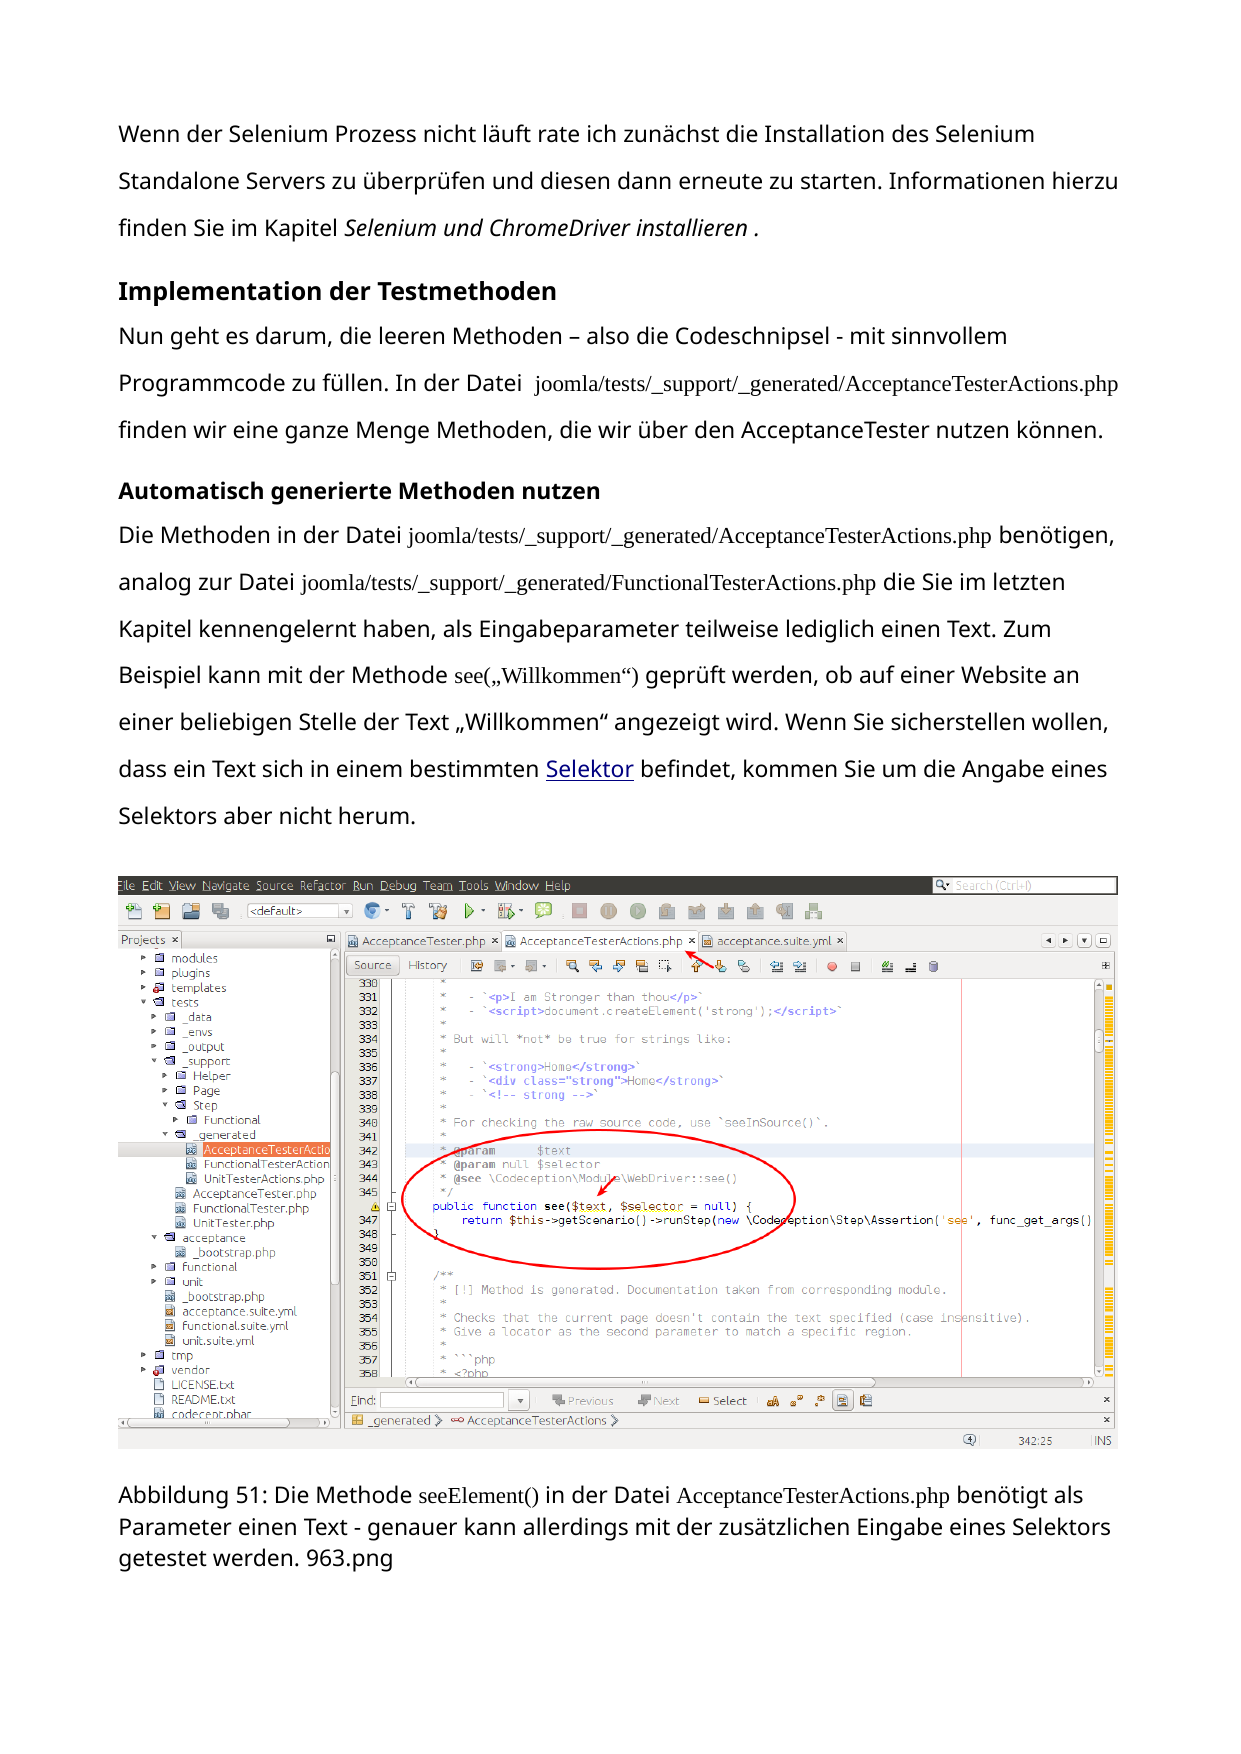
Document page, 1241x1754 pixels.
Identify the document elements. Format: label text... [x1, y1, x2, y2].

subtitle Automatisch generierte Methoden nutzen [118, 475, 1122, 506]
text Abbildung 51: Die Methode seeElement() in der Datei AcceptanceTesterActions.php benötigt als Parameter einen Text - genauer kann allerdings mit der zusätzlichen Eingabe eines Selektors getestet werden. 963.png [118, 1449, 1122, 1573]
subtitle Implementation der Testmethoden [118, 273, 1122, 307]
text Die Methoden in der Datei joomla/tests/_support/_generated/AcceptanceTesterActions.php benötigen, analog zur Datei joomla/tests/_support/_generated/FunctionalTesterActions.php die Sie im letzten Kapitel kennengelernt haben, als Eingabeparameter teilweise lediglich einen Text. Zum Beispiel kann mit der Methode see(„Willkommen“) geprüft werden, ob auf einer Website an einer beliebigen Stelle der Text „Willkommen“ angezeigt wird. Wenn Sie sicherstellen wollen, dass ein Text sich in einem bestimmten Selektor befindet, kommen Sie um die Angabe eines Selektors aber nicht herum. [118, 519, 1122, 831]
text Nun geht es darum, die leeren Methoden – also die Codeschnipsel - mit sinnvollem Programmcode zu füllen. In der Datei joomla/tests/_support/_generated/AcceptanceTesterActions.php finden wir eine ganze Menge Methoden, die wir über den AcceptanceTester nutzen können. [118, 320, 1122, 445]
picture [118, 874, 1123, 1449]
text Wenn der Selenium Prozess nicht läuft rate ich zunächst die Installation des Selenium Standalone Servers zu überprüfen und diesen dann erneute zu starten. Informationen hierzu finden Sie im Kapitel Selenium und ChromeDriver installieren . [118, 118, 1122, 243]
